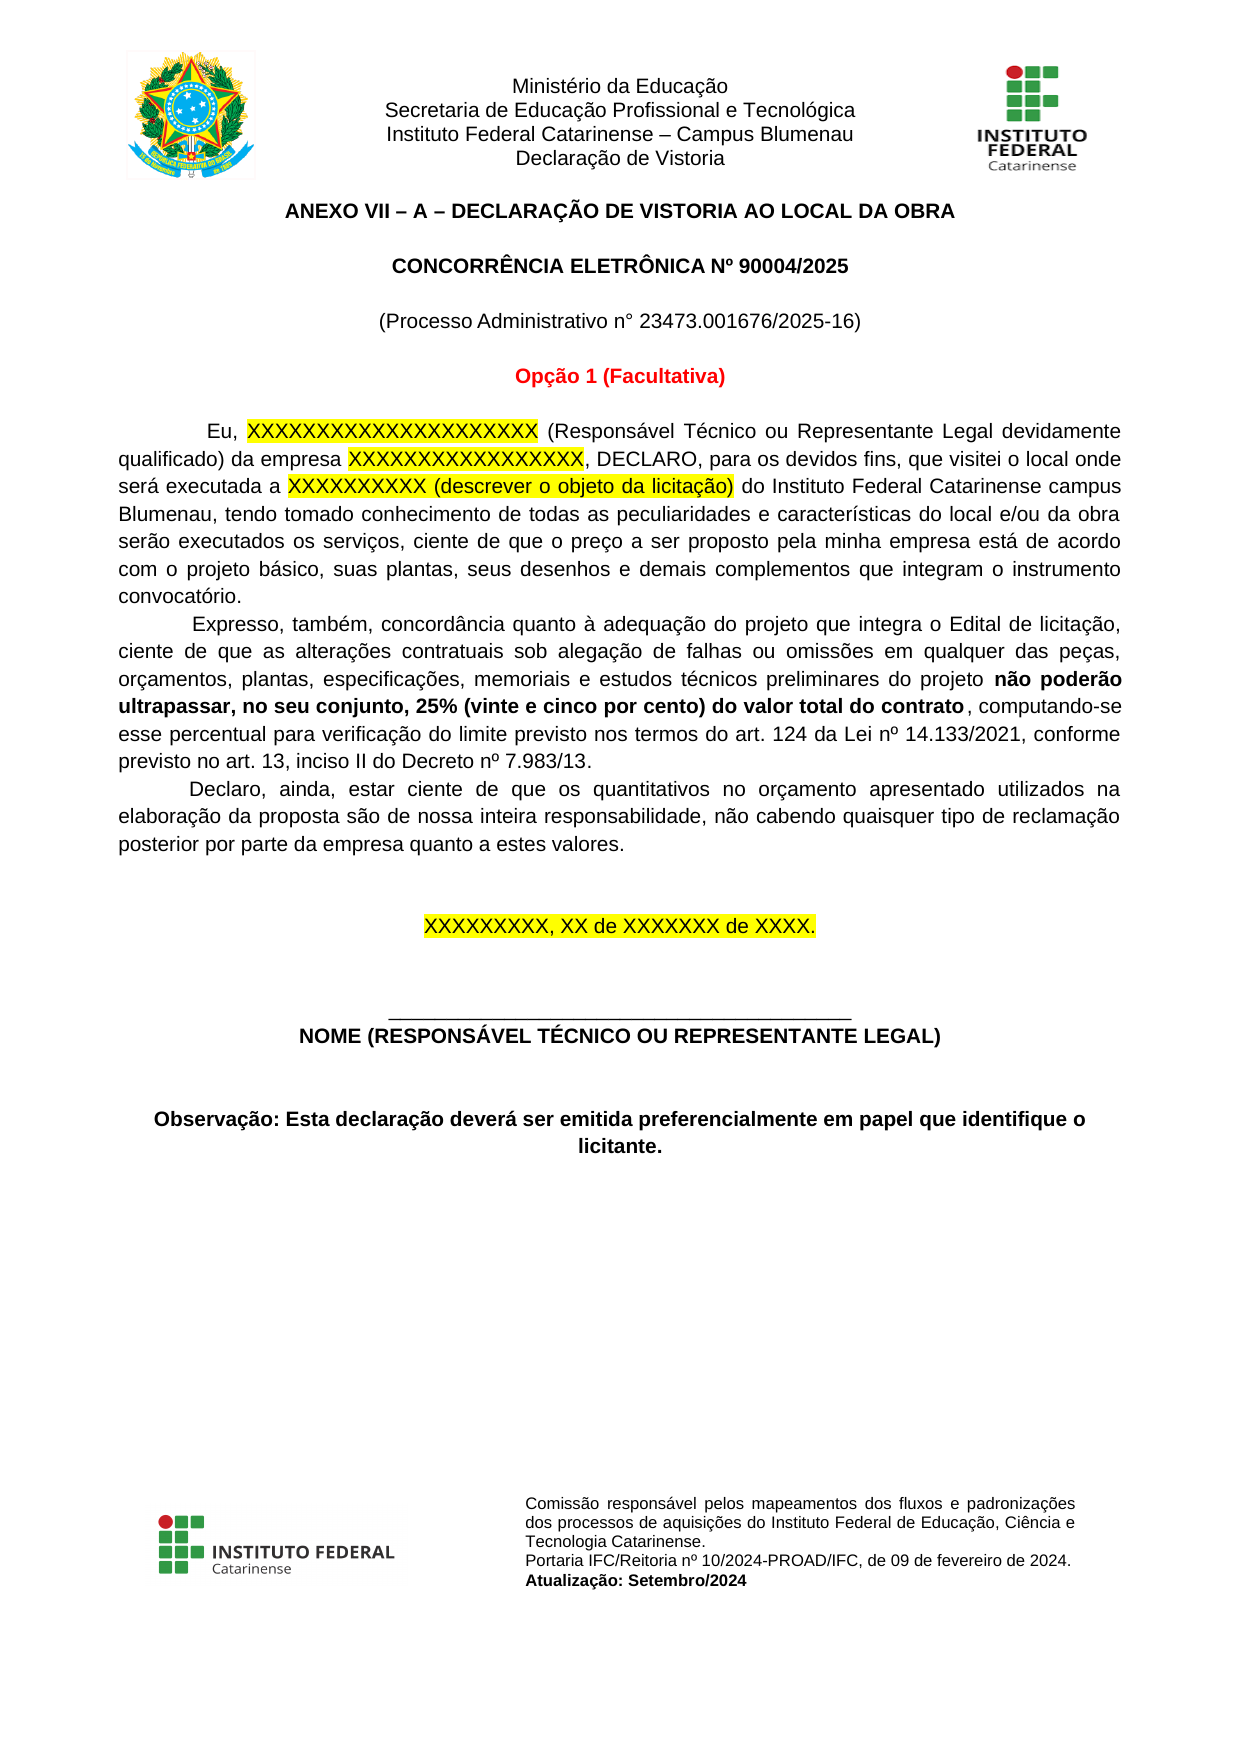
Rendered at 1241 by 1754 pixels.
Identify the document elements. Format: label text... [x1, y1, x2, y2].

text ANEXO VII – A – DECLARAÇÃO DE VISTORIA AO LOCAL DA OBRA [118, 199, 1122, 223]
picture [963, 54, 1102, 182]
text Expresso, também, concordância quanto à adequação do projeto que integra o Edital de licitação, ciente de que as alterações contratuais sob alegação de falhas ou omissões em qualquer das peças, orçamentos, plantas, especificações, memoriais e estudos técnicos preliminares do projeto não poderão ultrapassar, no seu conjunto, 25% (vinte e cinco por cento) do valor total do contrato, computando-se esse percentual para verificação do limite previsto nos termos do art. 124 da Lei nº 14.133/2021, conforme previsto no art. 13, inciso II do Decreto nº 7.983/13. [118, 612, 1122, 773]
picture [145, 1503, 408, 1586]
text XXXXXXXXX, XX de XXXXXXX de XXXX. [118, 914, 1122, 938]
text NOME (RESPONSÁVEL TÉCNICO OU REPRESENTANTE LEGAL) [118, 1024, 1122, 1048]
picture [152, 152, 167, 162]
picture [216, 156, 224, 162]
text Declaro, ainda, estar ciente de que os quantitativos no orçamento apresentado utilizados na elaboração da proposta são de nossa inteira responsabilidade, não cabendo quaisquer tipo de reclamação posterior por parte da empresa quanto a estes valores. [118, 777, 1122, 856]
picture [128, 52, 254, 178]
text ________________________________________ [118, 997, 1122, 1021]
text CONCORRÊNCIA ELETRÔNICA Nº 90004/2025 [118, 254, 1122, 278]
picture [209, 148, 254, 178]
text Eu, XXXXXXXXXXXXXXXXXXXXX (Responsável Técnico ou Representante Legal devidamente qualificado) da empresa XXXXXXXXXXXXXXXXX, DECLARO, para os devidos fins, que visitei o local onde será executada a XXXXXXXXXX (descrever o objeto da licitação) do Instituto Federal Catarinense campus Blumenau, tendo tomado conhecimento de todas as peculiaridades e características do local e/ou da obra serão executados os serviços, ciente de que o preço a ser proposto pela minha empresa está de acordo com o projeto básico, suas plantas, seus desenhos e demais complementos que integram o instrumento convocatório. [118, 419, 1122, 608]
text (Processo Administrativo n° 23473.001676/2025-16) [118, 309, 1122, 333]
picture [128, 147, 174, 178]
picture [222, 163, 231, 169]
text Observação: Esta declaração deverá ser emitida preferencialmente em papel que identifique o licitante. [118, 1107, 1122, 1158]
text Opção 1 (Facultativa) [118, 364, 1122, 388]
